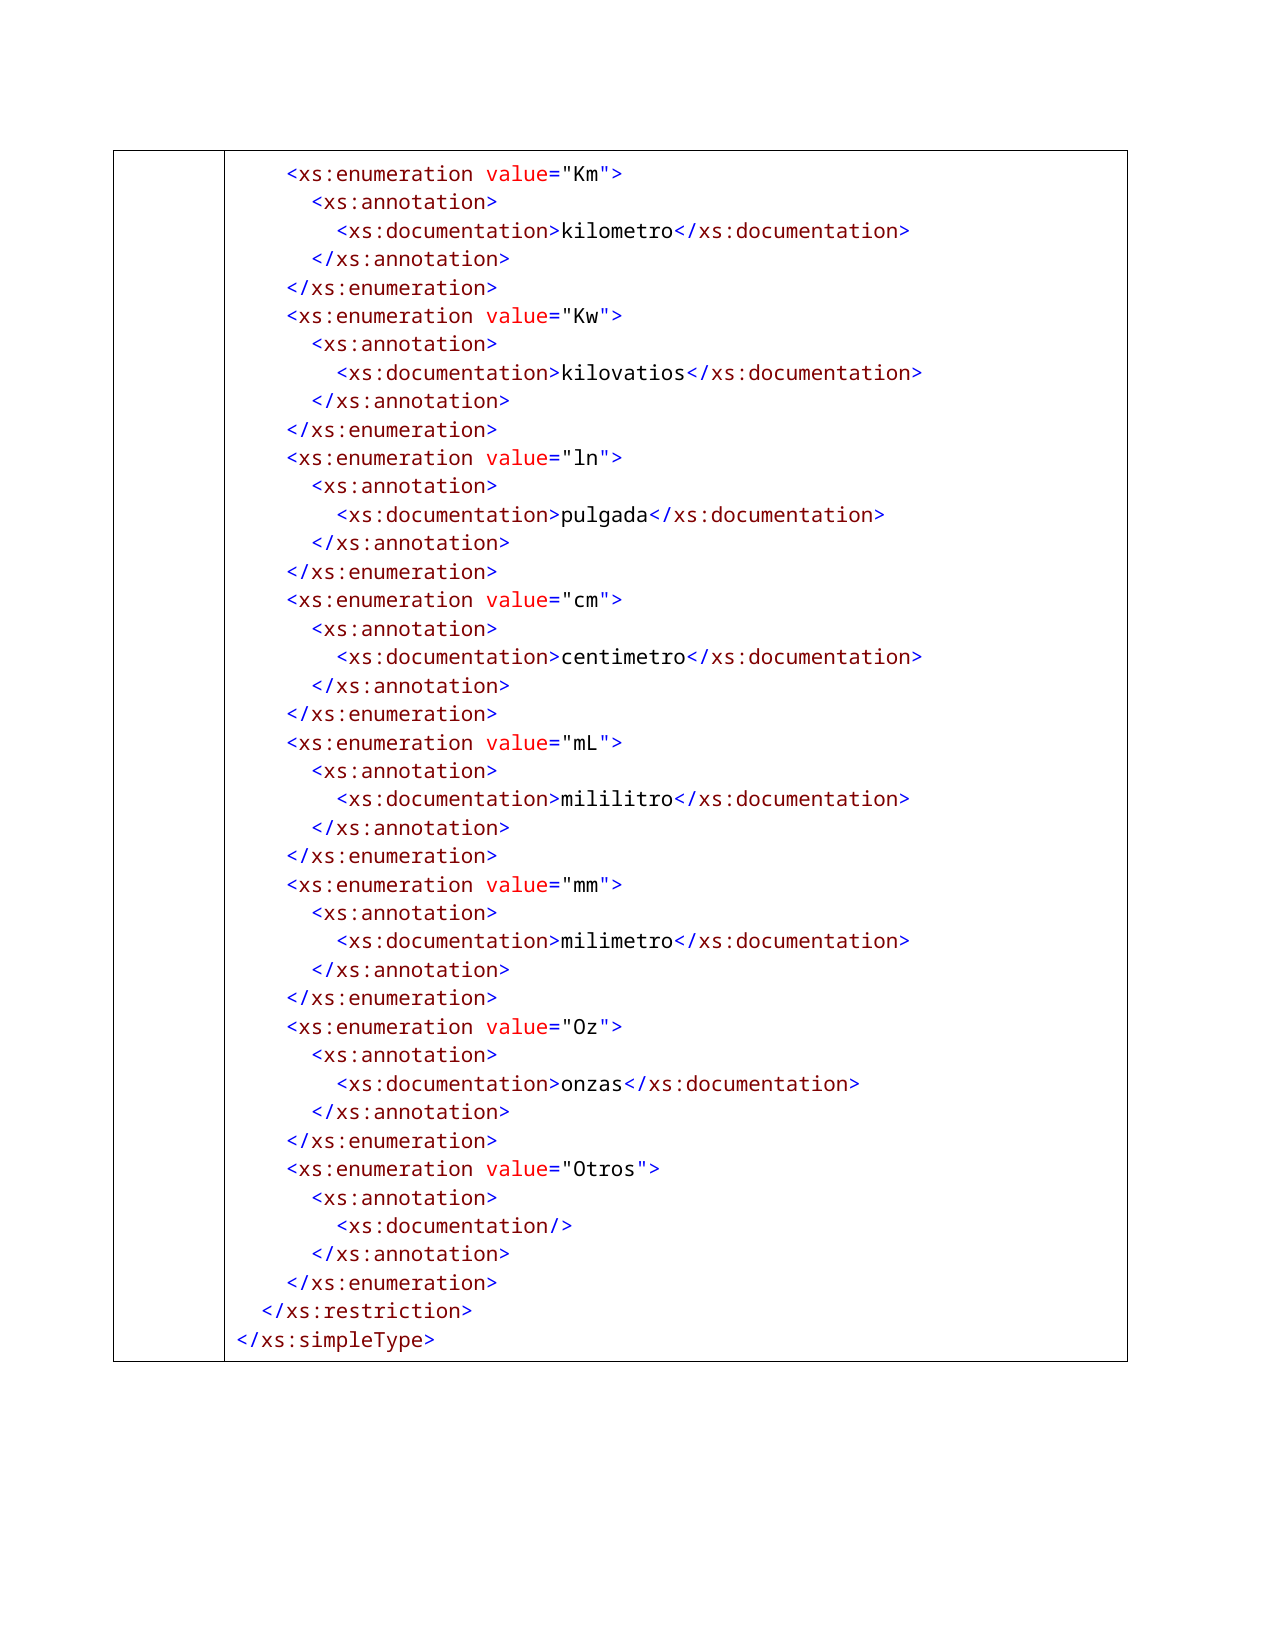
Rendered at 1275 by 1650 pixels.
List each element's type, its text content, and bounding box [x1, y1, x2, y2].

table_cell [114, 151, 224, 1361]
table_cell <xs:enumeration value="Km"> <xs:annotation> <xs:documentation>kilometro</xs:documentation> </xs:annotation> </xs:enumeration> <xs:enumeration value="Kw"> <xs:annotation> <xs:documentation>kilovatios</xs:documentation> </xs:annotation> </xs:enumeration> <xs:enumeration value="ln"> <xs:annotation> <xs:documentation>pulgada</xs:documentation> </xs:annotation> </xs:enumeration> <xs:enumeration value="cm"> <xs:annotation> <xs:documentation>centimetro</xs:documentation> </xs:annotation> </xs:enumeration> <xs:enumeration value="mL"> <xs:annotation> <xs:documentation>mililitro</xs:documentation> </xs:annotation> </xs:enumeration> <xs:enumeration value="mm"> <xs:annotation> <xs:documentation>milimetro</xs:documentation> </xs:annotation> </xs:enumeration> <xs:enumeration value="Oz"> <xs:annotation> <xs:documentation>onzas</xs:documentation> </xs:annotation> </xs:enumeration> <xs:enumeration value="Otros"> <xs:annotation> <xs:documentation/> </xs:annotation> </xs:enumeration> </xs:restriction> </xs:simpleType> [225, 151, 1127, 1361]
